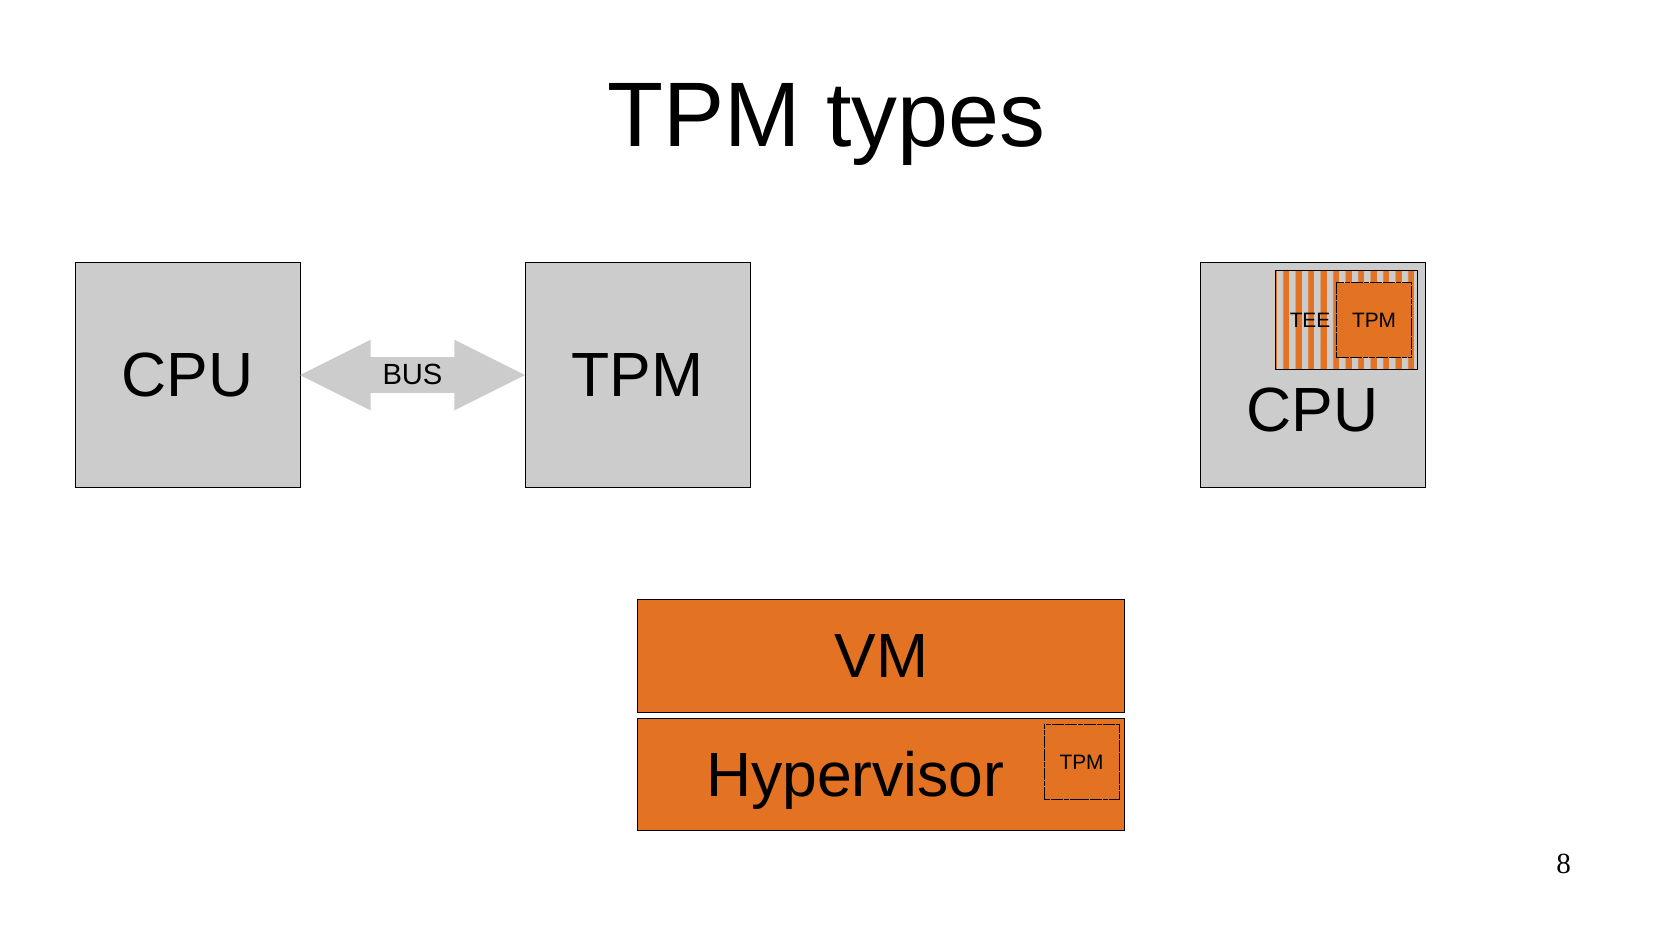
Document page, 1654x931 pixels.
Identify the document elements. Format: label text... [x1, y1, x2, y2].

text_box TPM [1044, 724, 1120, 800]
text_box TPM [525, 262, 751, 488]
text_box Hypervisor [637, 718, 1125, 831]
title TPM types [82, 37, 1571, 193]
text_box TPM [1336, 282, 1412, 358]
text_box TEE [1275, 270, 1418, 370]
text_box VM [637, 599, 1125, 713]
text_box CPU [75, 262, 301, 488]
text_box CPU [1200, 262, 1426, 488]
